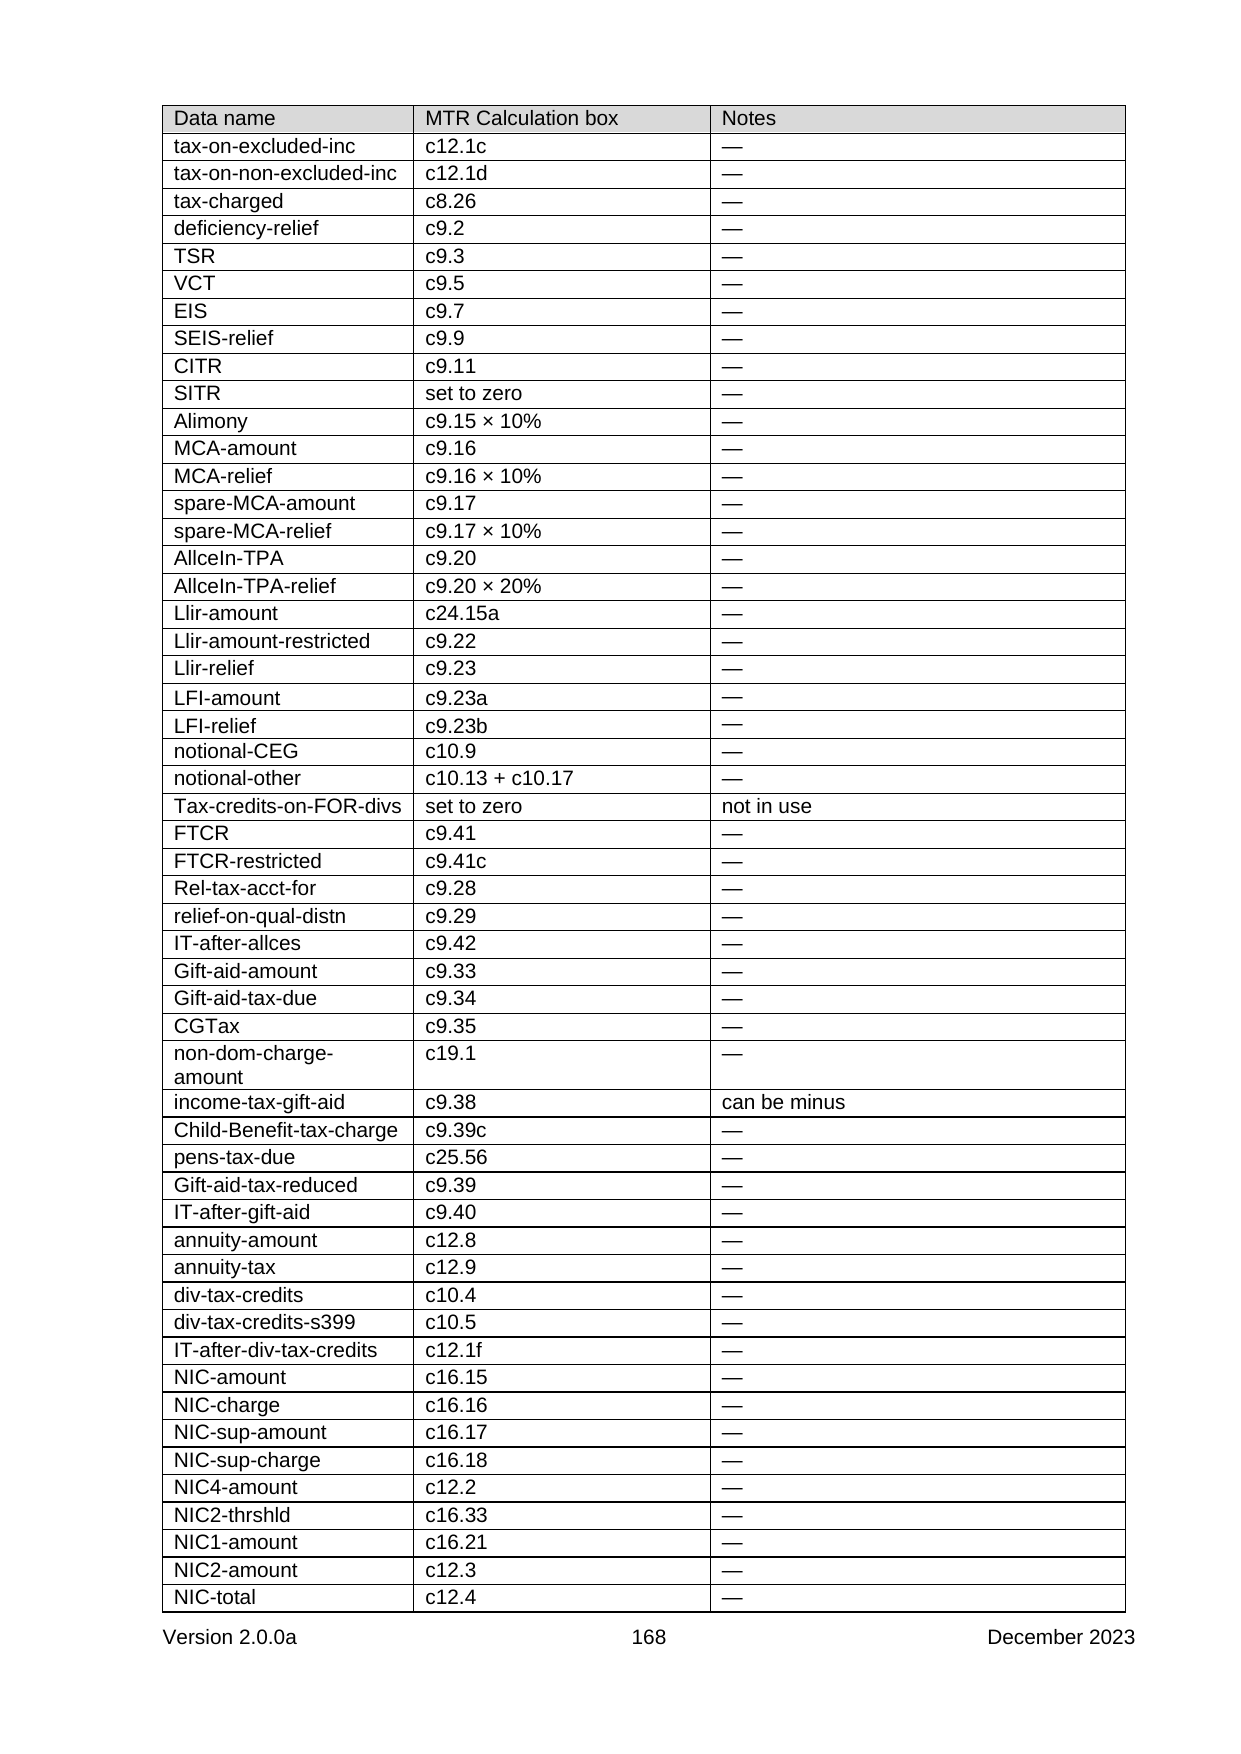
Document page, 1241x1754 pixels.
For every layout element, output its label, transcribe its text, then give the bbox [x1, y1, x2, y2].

table_cell c12.9 [414, 1255, 710, 1281]
table_cell — [711, 1145, 1125, 1171]
table_cell c9.42 [414, 931, 710, 957]
table_cell — [711, 354, 1125, 380]
table_cell AllceIn-TPA [163, 546, 413, 572]
table_cell NIC-sup-charge [163, 1448, 413, 1474]
table_cell c12.1c [414, 134, 710, 160]
table_cell — [711, 766, 1125, 792]
table_cell c25.56 [414, 1145, 710, 1171]
table_cell set to zero [414, 794, 710, 820]
table_cell — [711, 959, 1125, 985]
table_cell — [711, 299, 1125, 325]
table_cell — [711, 1365, 1125, 1391]
table_cell IT-after-gift-aid [163, 1200, 413, 1226]
table_cell c9.33 [414, 959, 710, 985]
table_cell c10.9 [414, 739, 710, 765]
table_cell c10.13 + c10.17 [414, 766, 710, 792]
table_cell notional-other [163, 766, 413, 792]
table_cell — [711, 931, 1125, 957]
table_cell — [711, 409, 1125, 435]
table_cell — [711, 986, 1125, 1012]
table_cell deficiency-relief [163, 216, 413, 242]
table_cell div-tax-credits-s399 [163, 1310, 413, 1336]
table_cell c9.23a [414, 684, 710, 710]
table_cell Llir-amount [163, 601, 413, 627]
table_cell Gift-aid-tax-reduced [163, 1173, 413, 1199]
table_cell c9.3 [414, 244, 710, 270]
table_cell — [711, 904, 1125, 930]
table_cell c9.29 [414, 904, 710, 930]
table_cell c9.2 [414, 216, 710, 242]
table_cell SITR [163, 381, 413, 407]
table_cell c16.18 [414, 1448, 710, 1474]
table_cell c16.17 [414, 1420, 710, 1446]
table_cell can be minus [711, 1090, 1125, 1116]
table_cell set to zero [414, 381, 710, 407]
table_cell Tax-credits-on-FOR-divs [163, 794, 413, 820]
table_cell — [711, 134, 1125, 160]
table_cell MCA-amount [163, 436, 413, 462]
table_cell — [711, 381, 1125, 407]
table_cell — [711, 1014, 1125, 1040]
table_cell c12.8 [414, 1228, 710, 1254]
table_cell income-tax-gift-aid [163, 1090, 413, 1116]
table_cell c9.17 [414, 491, 710, 517]
table_cell c10.4 [414, 1283, 710, 1309]
table_cell Llir-relief [163, 656, 413, 682]
table_cell c16.16 [414, 1393, 710, 1419]
table_cell Rel-tax-acct-for [163, 876, 413, 902]
table_cell FTCR-restricted [163, 849, 413, 875]
table_cell SEIS-relief [163, 326, 413, 352]
table_cell annuity-tax [163, 1255, 413, 1281]
table_cell c9.34 [414, 986, 710, 1012]
table_cell — [711, 326, 1125, 352]
table_cell non-dom-charge-amount [163, 1041, 413, 1089]
table_cell — [711, 1041, 1125, 1089]
table_cell c12.2 [414, 1475, 710, 1501]
table_cell c9.9 [414, 326, 710, 352]
table_cell — [711, 1255, 1125, 1281]
table_cell — [711, 1118, 1125, 1144]
table_cell CGTax [163, 1014, 413, 1040]
table_cell tax-on-non-excluded-inc [163, 161, 413, 187]
table_cell NIC-total [163, 1585, 413, 1611]
table_cell NIC2-amount [163, 1558, 413, 1584]
table_header MTR Calculation box [414, 106, 710, 132]
table_cell notional-CEG [163, 739, 413, 765]
table_cell c12.4 [414, 1585, 710, 1611]
table_cell c9.22 [414, 629, 710, 655]
table_cell c9.41 [414, 821, 710, 847]
table_cell — [711, 601, 1125, 627]
table_cell c12.3 [414, 1558, 710, 1584]
table_cell LFI-relief [163, 711, 413, 737]
table_cell — [711, 1475, 1125, 1501]
table_cell NIC-amount [163, 1365, 413, 1391]
table_cell — [711, 1228, 1125, 1254]
table_cell relief-on-qual-distn [163, 904, 413, 930]
table_cell — [711, 629, 1125, 655]
table_cell TSR [163, 244, 413, 270]
table_cell LFI-amount [163, 684, 413, 710]
table_cell — [711, 821, 1125, 847]
table_cell — [711, 1530, 1125, 1556]
table_cell c9.35 [414, 1014, 710, 1040]
table_cell c9.28 [414, 876, 710, 902]
table_cell NIC4-amount [163, 1475, 413, 1501]
table_cell Gift-aid-amount [163, 959, 413, 985]
table_cell EIS [163, 299, 413, 325]
table_cell Child-Benefit-tax-charge [163, 1118, 413, 1144]
table_cell — [711, 189, 1125, 215]
table_cell c8.26 [414, 189, 710, 215]
table_cell — [711, 1283, 1125, 1309]
table_cell c9.16 [414, 436, 710, 462]
table_cell — [711, 739, 1125, 765]
table_cell c16.15 [414, 1365, 710, 1391]
table_cell — [711, 216, 1125, 242]
table_cell NIC2-thrshld [163, 1503, 413, 1529]
table_cell — [711, 1558, 1125, 1584]
table_cell — [711, 1585, 1125, 1611]
table_cell — [711, 1420, 1125, 1446]
table_cell — [711, 574, 1125, 600]
table_cell IT-after-div-tax-credits [163, 1338, 413, 1364]
table_cell NIC1-amount [163, 1530, 413, 1556]
table_cell pens-tax-due [163, 1145, 413, 1171]
table_cell — [711, 464, 1125, 490]
table_cell MCA-relief [163, 464, 413, 490]
table_cell c9.41c [414, 849, 710, 875]
table_cell c9.11 [414, 354, 710, 380]
table_cell CITR [163, 354, 413, 380]
table_cell — [711, 1338, 1125, 1364]
table_cell — [711, 656, 1125, 682]
table_cell — [711, 684, 1125, 710]
table_cell c19.1 [414, 1041, 710, 1089]
table_cell tax-on-excluded-inc [163, 134, 413, 160]
table_cell — [711, 876, 1125, 902]
table_cell — [711, 519, 1125, 545]
table_header Data name [163, 106, 413, 132]
table_cell c24.15a [414, 601, 710, 627]
table_cell — [711, 1310, 1125, 1336]
table_cell c16.33 [414, 1503, 710, 1529]
table_cell c9.39c [414, 1118, 710, 1144]
table_cell — [711, 711, 1125, 737]
table_cell — [711, 849, 1125, 875]
table_cell c9.5 [414, 271, 710, 297]
table_cell c9.17 × 10% [414, 519, 710, 545]
table_cell — [711, 491, 1125, 517]
table_cell c9.7 [414, 299, 710, 325]
table_cell c12.1f [414, 1338, 710, 1364]
table_cell — [711, 1200, 1125, 1226]
table_cell c9.23b [414, 711, 710, 737]
table_cell — [711, 1393, 1125, 1419]
table_cell — [711, 1503, 1125, 1529]
table_cell div-tax-credits [163, 1283, 413, 1309]
table_cell c9.20 [414, 546, 710, 572]
table_cell NIC-sup-amount [163, 1420, 413, 1446]
table_cell c9.40 [414, 1200, 710, 1226]
table_header Notes [711, 106, 1125, 132]
table_cell IT-after-allces [163, 931, 413, 957]
table_cell c12.1d [414, 161, 710, 187]
table_cell c9.20 × 20% [414, 574, 710, 600]
table_cell Gift-aid-tax-due [163, 986, 413, 1012]
table_cell — [711, 436, 1125, 462]
table_cell c9.16 × 10% [414, 464, 710, 490]
table_cell tax-charged [163, 189, 413, 215]
table_cell spare-MCA-relief [163, 519, 413, 545]
table_cell c9.38 [414, 1090, 710, 1116]
table_cell — [711, 546, 1125, 572]
table_cell Alimony [163, 409, 413, 435]
table_cell c16.21 [414, 1530, 710, 1556]
table_cell FTCR [163, 821, 413, 847]
table_cell — [711, 1448, 1125, 1474]
table_cell annuity-amount [163, 1228, 413, 1254]
table_cell c9.15 × 10% [414, 409, 710, 435]
table_cell VCT [163, 271, 413, 297]
table_cell c9.39 [414, 1173, 710, 1199]
table_cell — [711, 1173, 1125, 1199]
table_cell c9.23 [414, 656, 710, 682]
table_cell c10.5 [414, 1310, 710, 1336]
table_cell — [711, 161, 1125, 187]
table_cell AllceIn-TPA-relief [163, 574, 413, 600]
table_cell Llir-amount-restricted [163, 629, 413, 655]
table_cell not in use [711, 794, 1125, 820]
table_cell spare-MCA-amount [163, 491, 413, 517]
table_cell NIC-charge [163, 1393, 413, 1419]
table_cell — [711, 244, 1125, 270]
table_cell — [711, 271, 1125, 297]
